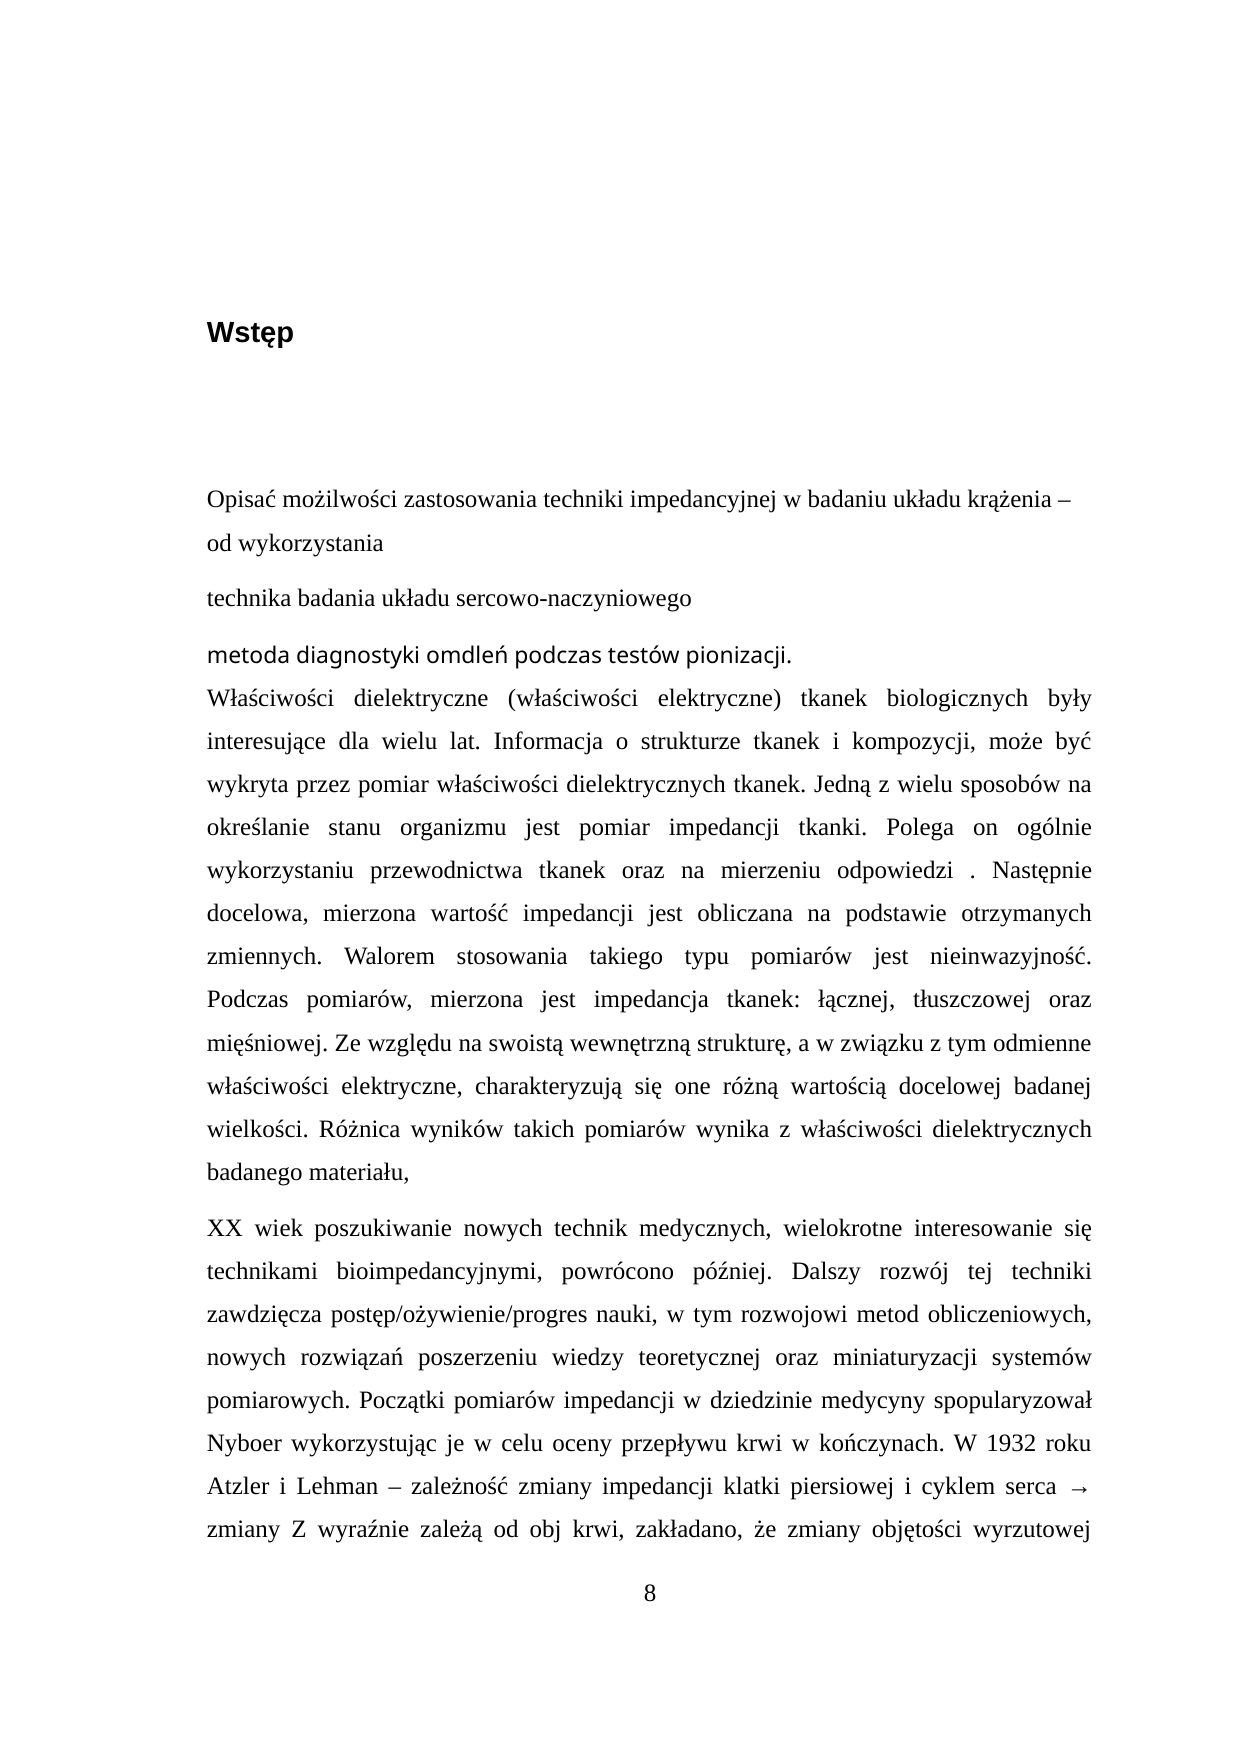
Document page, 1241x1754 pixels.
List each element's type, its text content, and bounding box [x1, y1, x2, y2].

text XX wiek poszukiwanie nowych technik medycznych, wielokrotne interesowanie się technikami bioimpedancyjnymi, powrócono później. Dalszy rozwój tej techniki zawdzięcza postęp/ożywienie/progres nauki, w tym rozwojowi metod obliczeniowych, nowych rozwiązań poszerzeniu wiedzy teoretycznej oraz miniaturyzacji systemów pomiarowych. Początki pomiarów impedancji w dziedzinie medycyny spopularyzował Nyboer wykorzystując je w celu oceny przepływu krwi w kończynach. W 1932 roku Atzler i Lehman – zależność zmiany impedancji klatki piersiowej i cyklem serca → zmiany Z wyraźnie zależą od obj krwi, zakładano, że zmiany objętości wyrzutowej [207, 1213, 1093, 1543]
text technika badania układu sercowo-naczyniowego [207, 583, 1093, 612]
text metoda diagnostyki omdleń podczas testów pionizacji. [207, 639, 1093, 670]
text Opisać możilwości zastosowania techniki impedancyjnej w badaniu układu krążenia – od wykorzystania [207, 484, 1093, 556]
subtitle Wstęp [207, 315, 1093, 348]
text Właściwości dielektryczne (właściwości elektryczne) tkanek biologicznych były interesujące dla wielu lat. Informacja o strukturze tkanek i kompozycji, może być wykryta przez pomiar właściwości dielektrycznych tkanek. Jedną z wielu sposobów na określanie stanu organizmu jest pomiar impedancji tkanki. Polega on ogólnie wykorzystaniu przewodnictwa tkanek oraz na mierzeniu odpowiedzi . Następnie docelowa, mierzona wartość impedancji jest obliczana na podstawie otrzymanych zmiennych. Walorem stosowania takiego typu pomiarów jest nieinwazyjność. Podczas pomiarów, mierzona jest impedancja tkanek: łącznej, tłuszczowej oraz mięśniowej. Ze względu na swoistą wewnętrzną strukturę, a w związku z tym odmienne właściwości elektryczne, charakteryzują się one różną wartością docelowej badanej wielkości. Różnica wyników takich pomiarów wynika z właściwości dielektrycznych badanego materiału, [207, 683, 1093, 1186]
